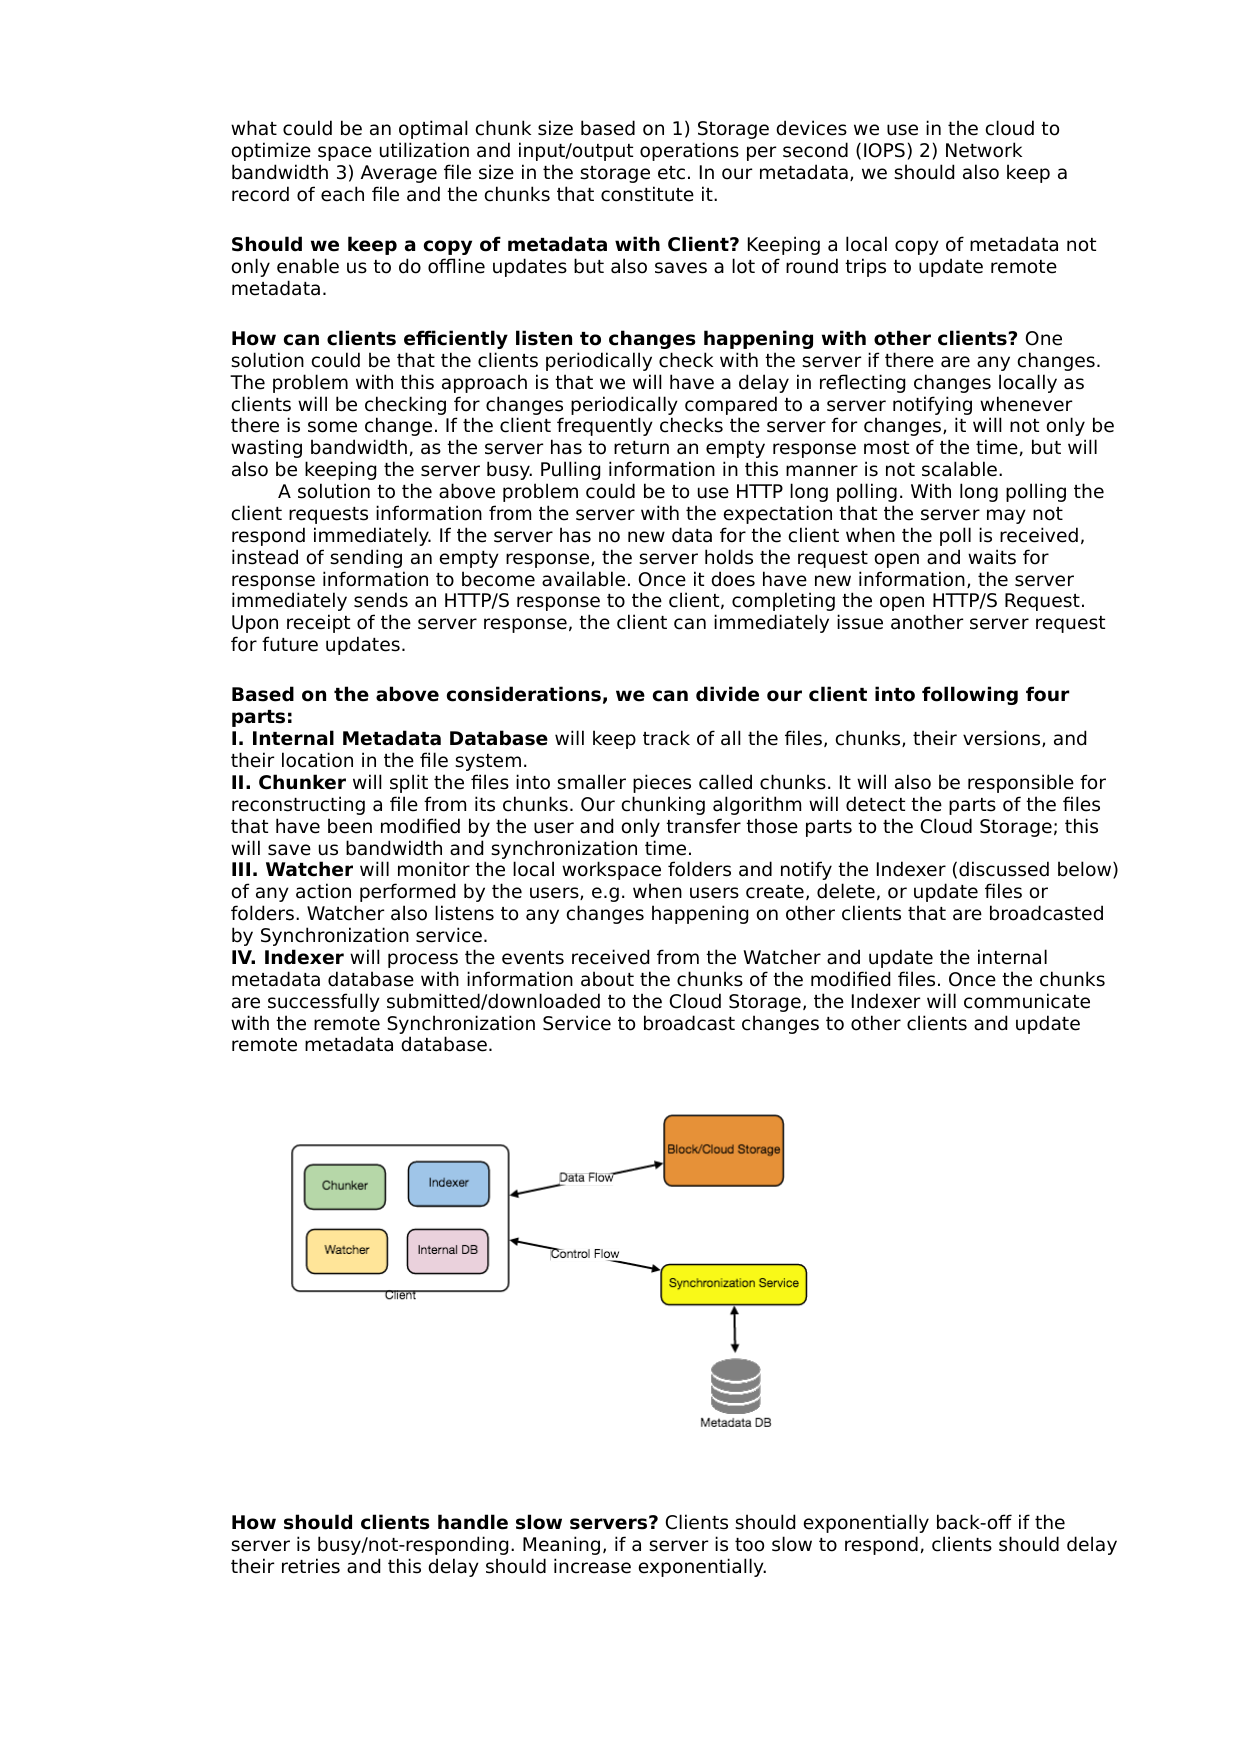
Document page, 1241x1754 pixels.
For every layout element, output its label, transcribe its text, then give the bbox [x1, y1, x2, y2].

list Should we keep a copy of metadata with Client? Keeping a local copy of metadata not only enable us to do offline updates but also saves a lot of round trips to update remote metadata. [193, 234, 1122, 299]
picture [218, 1056, 1022, 1456]
list Based on the above considerations, we can divide our client into following four parts: [193, 684, 1122, 728]
list what could be an optimal chunk size based on 1) Storage devices we use in the cloud to optimize space utilization and input/output operations per second (IOPS) 2) Network bandwidth 3) Average file size in the storage etc. In our metadata, we should also keep a record of each file and the chunks that constitute it. [193, 118, 1122, 206]
list IV. Indexer will process the events received from the Watcher and update the internal metadata database with information about the chunks of the modified files. Once the chunks are successfully submitted/downloaded to the Cloud Storage, the Indexer will communicate with the remote Synchronization Service to broadcast changes to other clients and update remote metadata database. [193, 947, 1122, 1056]
list A solution to the above problem could be to use HTTP long polling. With long polling the client requests information from the server with the expectation that the server may not respond immediately. If the server has no new data for the client when the poll is received, instead of sending an empty response, the server holds the request open and waits for response information to become available. Once it does have new information, the server immediately sends an HTTP/S response to the client, completing the open HTTP/S Request. Upon receipt of the server response, the client can immediately issue another server request for future updates. [193, 481, 1122, 656]
list II. Chunker will split the files into smaller pieces called chunks. It will also be responsible for reconstructing a file from its chunks. Our chunking algorithm will detect the parts of the files that have been modified by the user and only transfer those parts to the Cloud Storage; this will save us bandwidth and synchronization time. [193, 772, 1122, 859]
list I. Internal Metadata Database will keep track of all the files, chunks, their versions, and their location in the file system. [193, 728, 1122, 772]
list How can clients efficiently listen to changes happening with other clients? One solution could be that the clients periodically check with the server if there are any changes. The problem with this approach is that we will have a delay in reflecting changes locally as clients will be checking for changes periodically compared to a server notifying whenever there is some change. If the client frequently checks the server for changes, it will not only be wasting bandwidth, as the server has to return an empty response most of the time, but will also be keeping the server busy. Pulling information in this manner is not scalable. [193, 328, 1122, 481]
list III. Watcher will monitor the local workspace folders and notify the Indexer (discussed below) of any action performed by the users, e.g. when users create, delete, or update files or folders. Watcher also listens to any changes happening on other clients that are broadcasted by Synchronization service. [193, 859, 1122, 947]
list How should clients handle slow servers? Clients should exponentially back-off if the server is busy/not-responding. Meaning, if a server is too slow to respond, clients should delay their retries and this delay should increase exponentially. [193, 1512, 1122, 1578]
